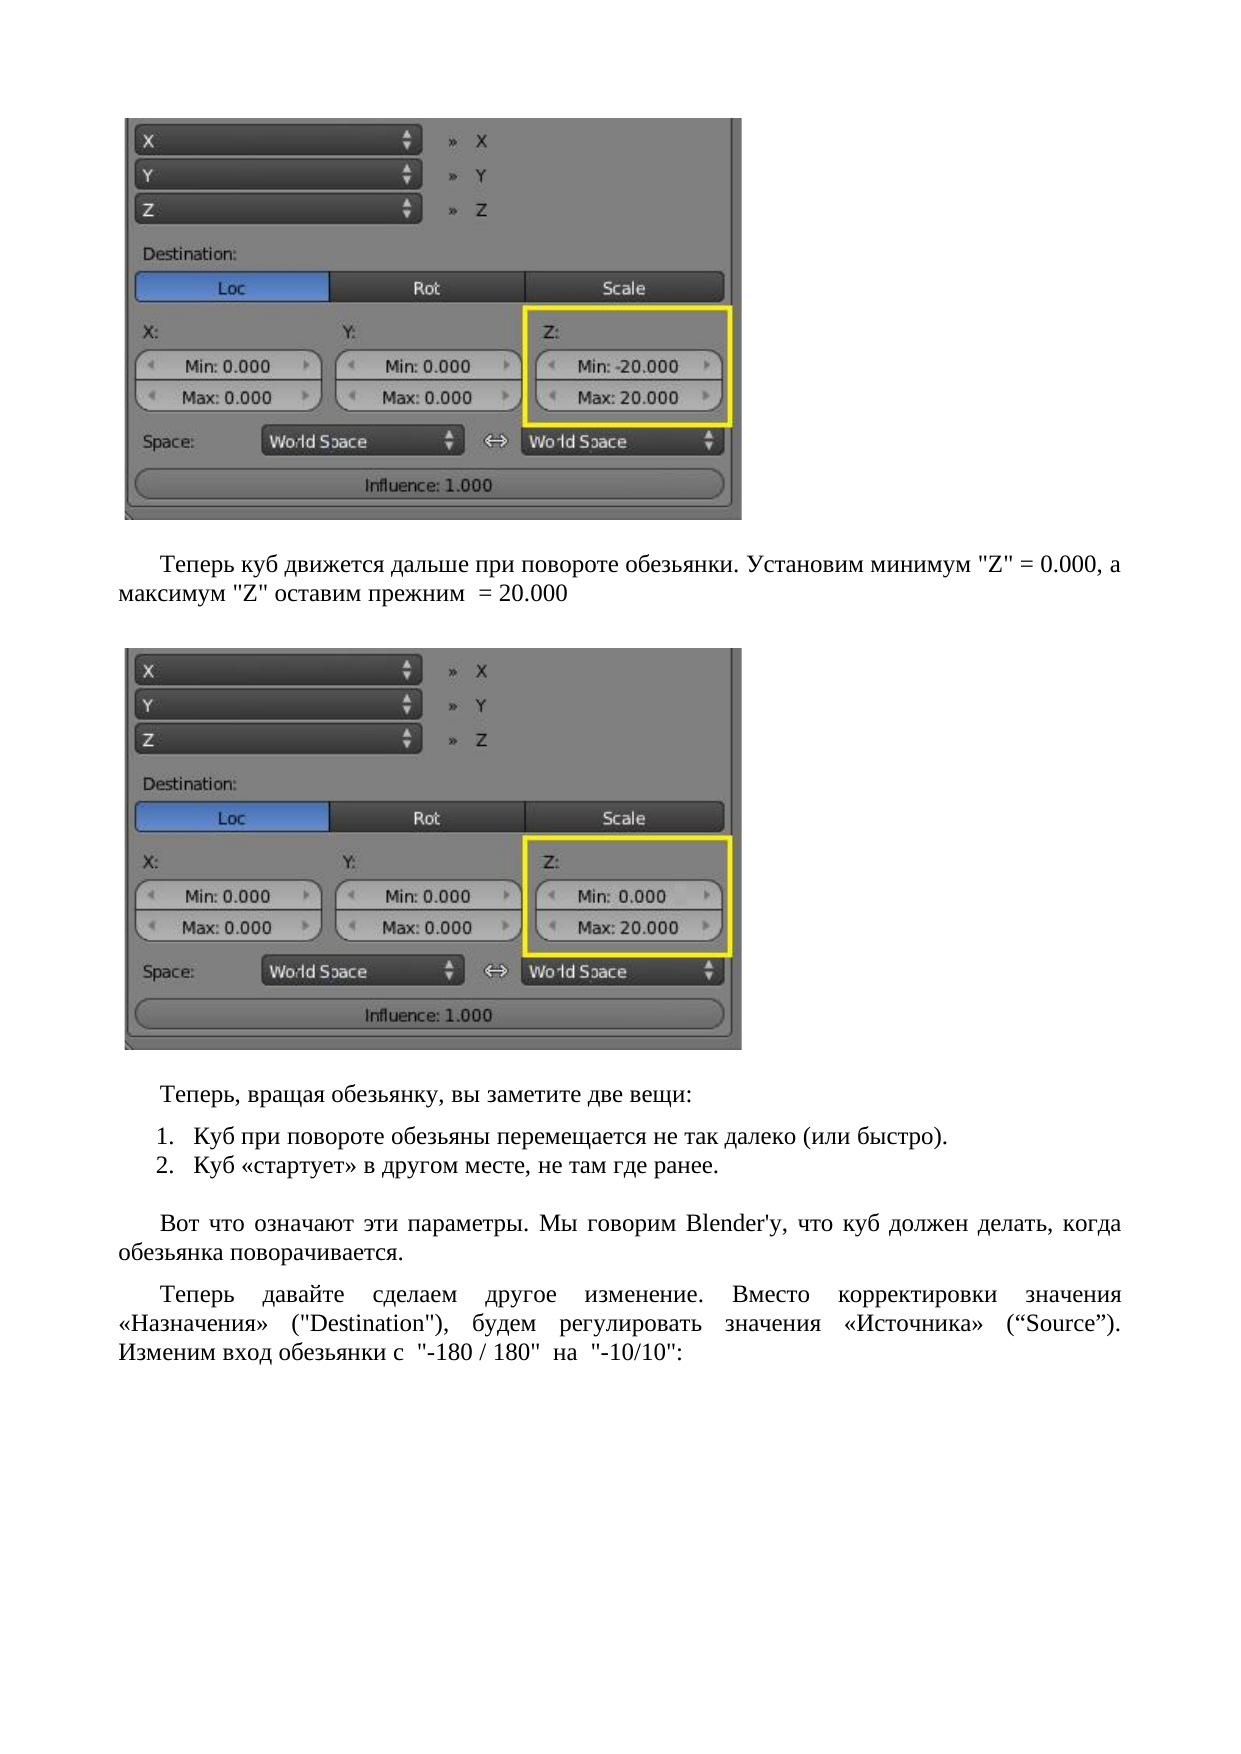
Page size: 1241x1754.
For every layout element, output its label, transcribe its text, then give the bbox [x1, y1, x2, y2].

list Куб при повороте обезьяны перемещается не так далеко (или быстро). [156, 1121, 1122, 1150]
picture [124, 648, 742, 1050]
text Теперь давайте сделаем другое изменение. Вместо корректировки значения «Назначения» ("Destination"), будем регулировать значения «Источника» (“Source”). Изменим вход обезьянки с "-180 / 180" на "-10/10": [118, 1278, 1122, 1366]
text Теперь куб движется дальше при повороте обезьянки. Установим минимум "Z" = 0.000, а максимум "Z" оставим прежним = 20.000 [118, 549, 1122, 607]
list Куб «стартует» в другом месте, не там где ранее. [156, 1150, 1122, 1179]
text Вот что означают эти параметры. Мы говорим Blender'у, что куб должен делать, когда обезьянка поворачивается. [118, 1208, 1122, 1266]
text Теперь, вращая обезьянку, вы заметите две вещи: [118, 1079, 1122, 1108]
picture [124, 118, 742, 520]
